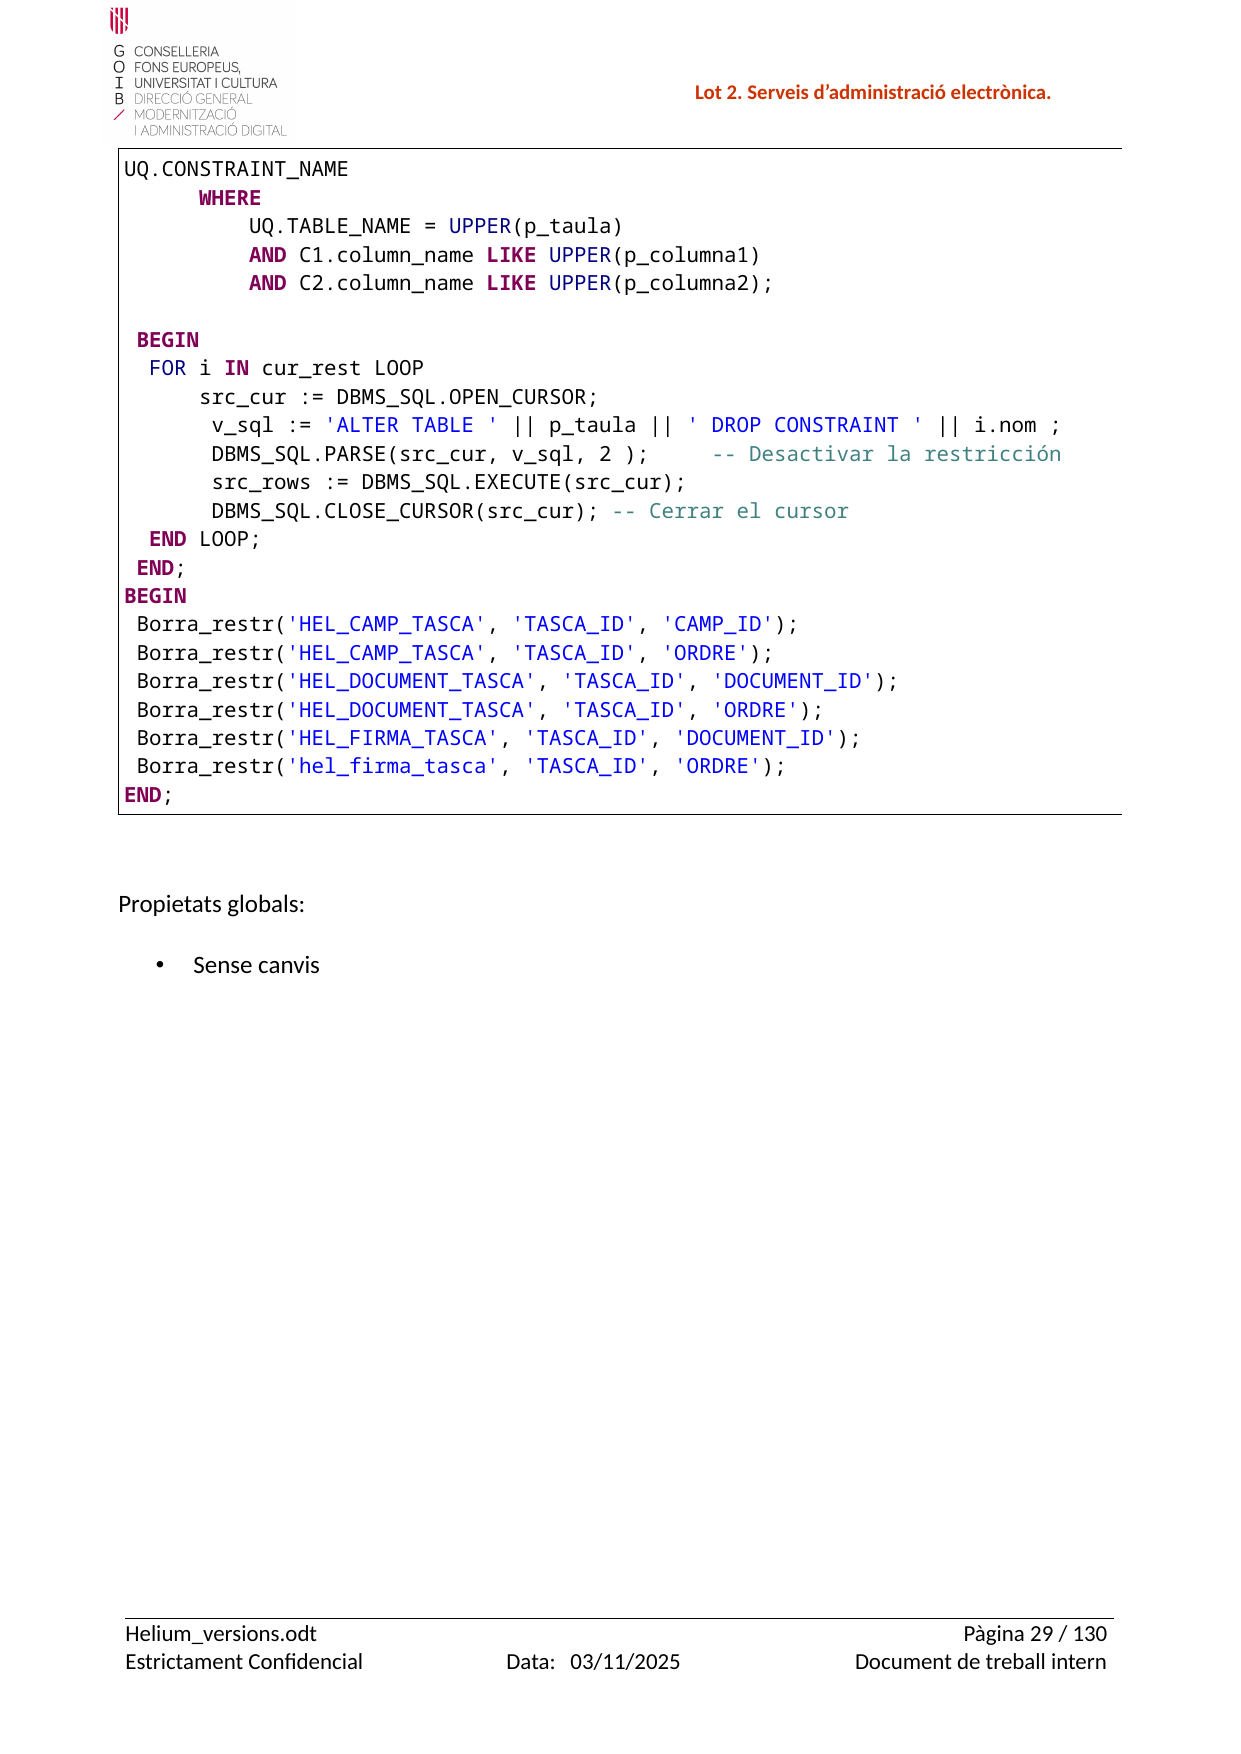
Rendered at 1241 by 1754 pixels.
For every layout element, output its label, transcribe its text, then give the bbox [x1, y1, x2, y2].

list Sense canvis [156, 949, 1122, 980]
table_header UQ.CONSTRAINT_NAME WHERE UQ.TABLE_NAME = UPPER(p_taula) AND C1.column_name LIKE UPPER(p_columna1) AND C2.column_name LIKE UPPER(p_columna2); BEGIN FOR i IN cur_rest LOOP src_cur := DBMS_SQL.OPEN_CURSOR; v_sql := 'ALTER TABLE ' || p_taula || ' DROP CONSTRAINT ' || i.nom ; DBMS_SQL.PARSE(src_cur, v_sql, 2 ); -- Desactivar la restricción src_rows := DBMS_SQL.EXECUTE(src_cur); DBMS_SQL.CLOSE_CURSOR(src_cur); -- Cerrar el cursor END LOOP; END; BEGIN Borra_restr('HEL_CAMP_TASCA', 'TASCA_ID', 'CAMP_ID'); Borra_restr('HEL_CAMP_TASCA', 'TASCA_ID', 'ORDRE'); Borra_restr('HEL_DOCUMENT_TASCA', 'TASCA_ID', 'DOCUMENT_ID'); Borra_restr('HEL_DOCUMENT_TASCA', 'TASCA_ID', 'ORDRE'); Borra_restr('HEL_FIRMA_TASCA', 'TASCA_ID', 'DOCUMENT_ID'); Borra_restr('hel_firma_tasca', 'TASCA_ID', 'ORDRE'); END; [119, 149, 1122, 814]
text Propietats globals: [118, 888, 1122, 919]
picture [100, 0, 297, 144]
